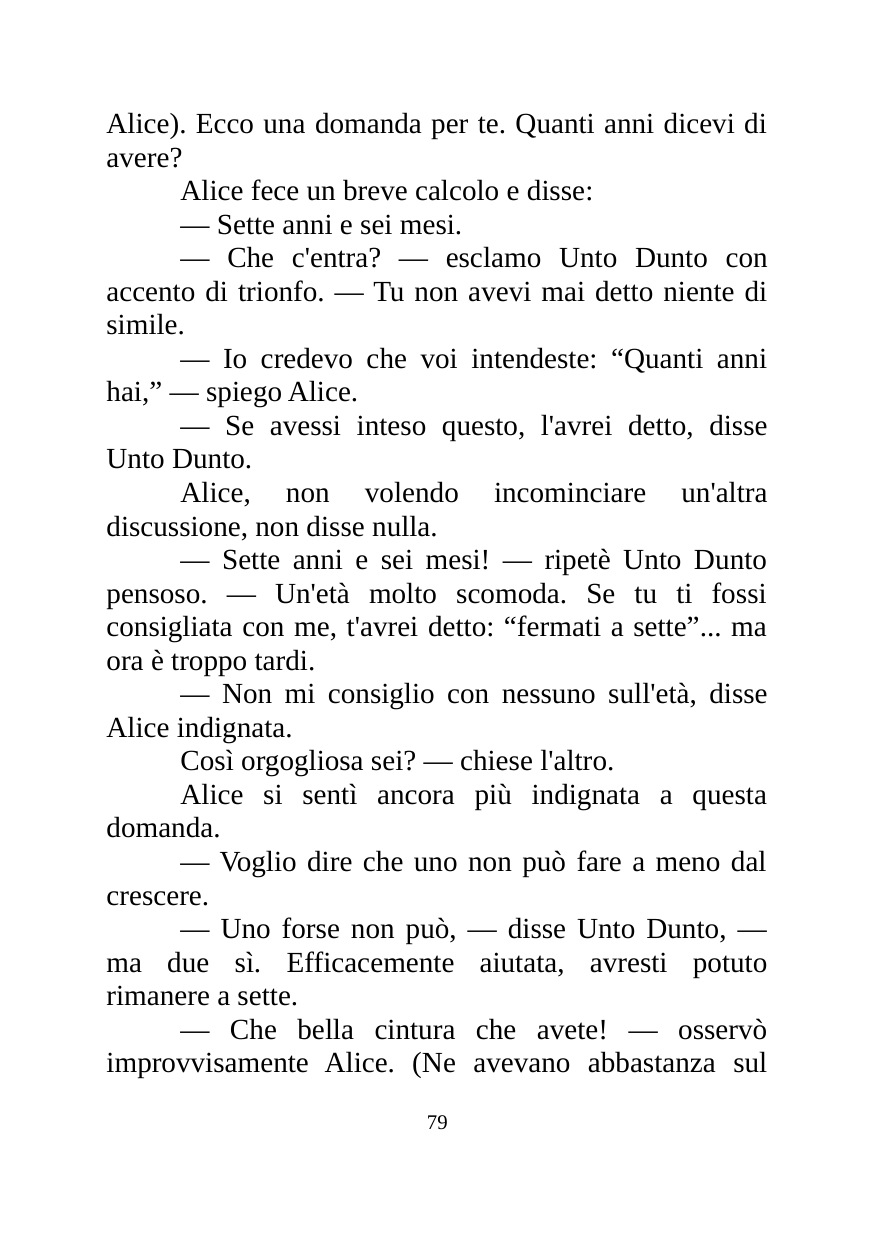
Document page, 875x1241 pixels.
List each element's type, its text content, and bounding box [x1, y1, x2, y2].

text — Io credevo che voi intendeste: “Quanti anni hai,” — spiego Alice. [106, 341, 768, 408]
text — Voglio dire che uno non può fare a meno dal crescere. [106, 844, 768, 911]
text — Uno forse non può, — disse Unto Dunto, — ma due sì. Efficacemente aiutata, avresti potuto rimanere a sette. [106, 911, 768, 1012]
text — Se avessi inteso questo, l'avrei detto, disse Unto Dunto. [106, 408, 768, 475]
text — Che c'entra? — esclamo Unto Dunto con accento di trionfo. — Tu non avevi mai detto niente di simile. [106, 240, 768, 341]
text Alice si sentì ancora più indignata a questa domanda. [106, 777, 768, 844]
text Alice fece un breve calcolo e disse: [106, 173, 768, 207]
text — Sette anni e sei mesi! — ripetè Unto Dunto pensoso. — Un'età molto scomoda. Se tu ti fossi consigliata con me, t'avrei detto: “fermati a sette”... ma ora è troppo tardi. [106, 542, 768, 676]
text — Non mi consiglio con nessuno sull'età, disse Alice indignata. [106, 676, 768, 743]
text Alice, non volendo incominciare un'altra discussione, non disse nulla. [106, 475, 768, 542]
text Alice). Ecco una domanda per te. Quanti anni dicevi di avere? [106, 106, 768, 173]
text Così orgogliosa sei? — chiese l'altro. [106, 743, 768, 777]
text — Sette anni e sei mesi. [106, 207, 768, 240]
text — Che bella cintura che avete! — osservò improvvisamente Alice. (Ne avevano abbastanza sul [106, 1012, 768, 1079]
